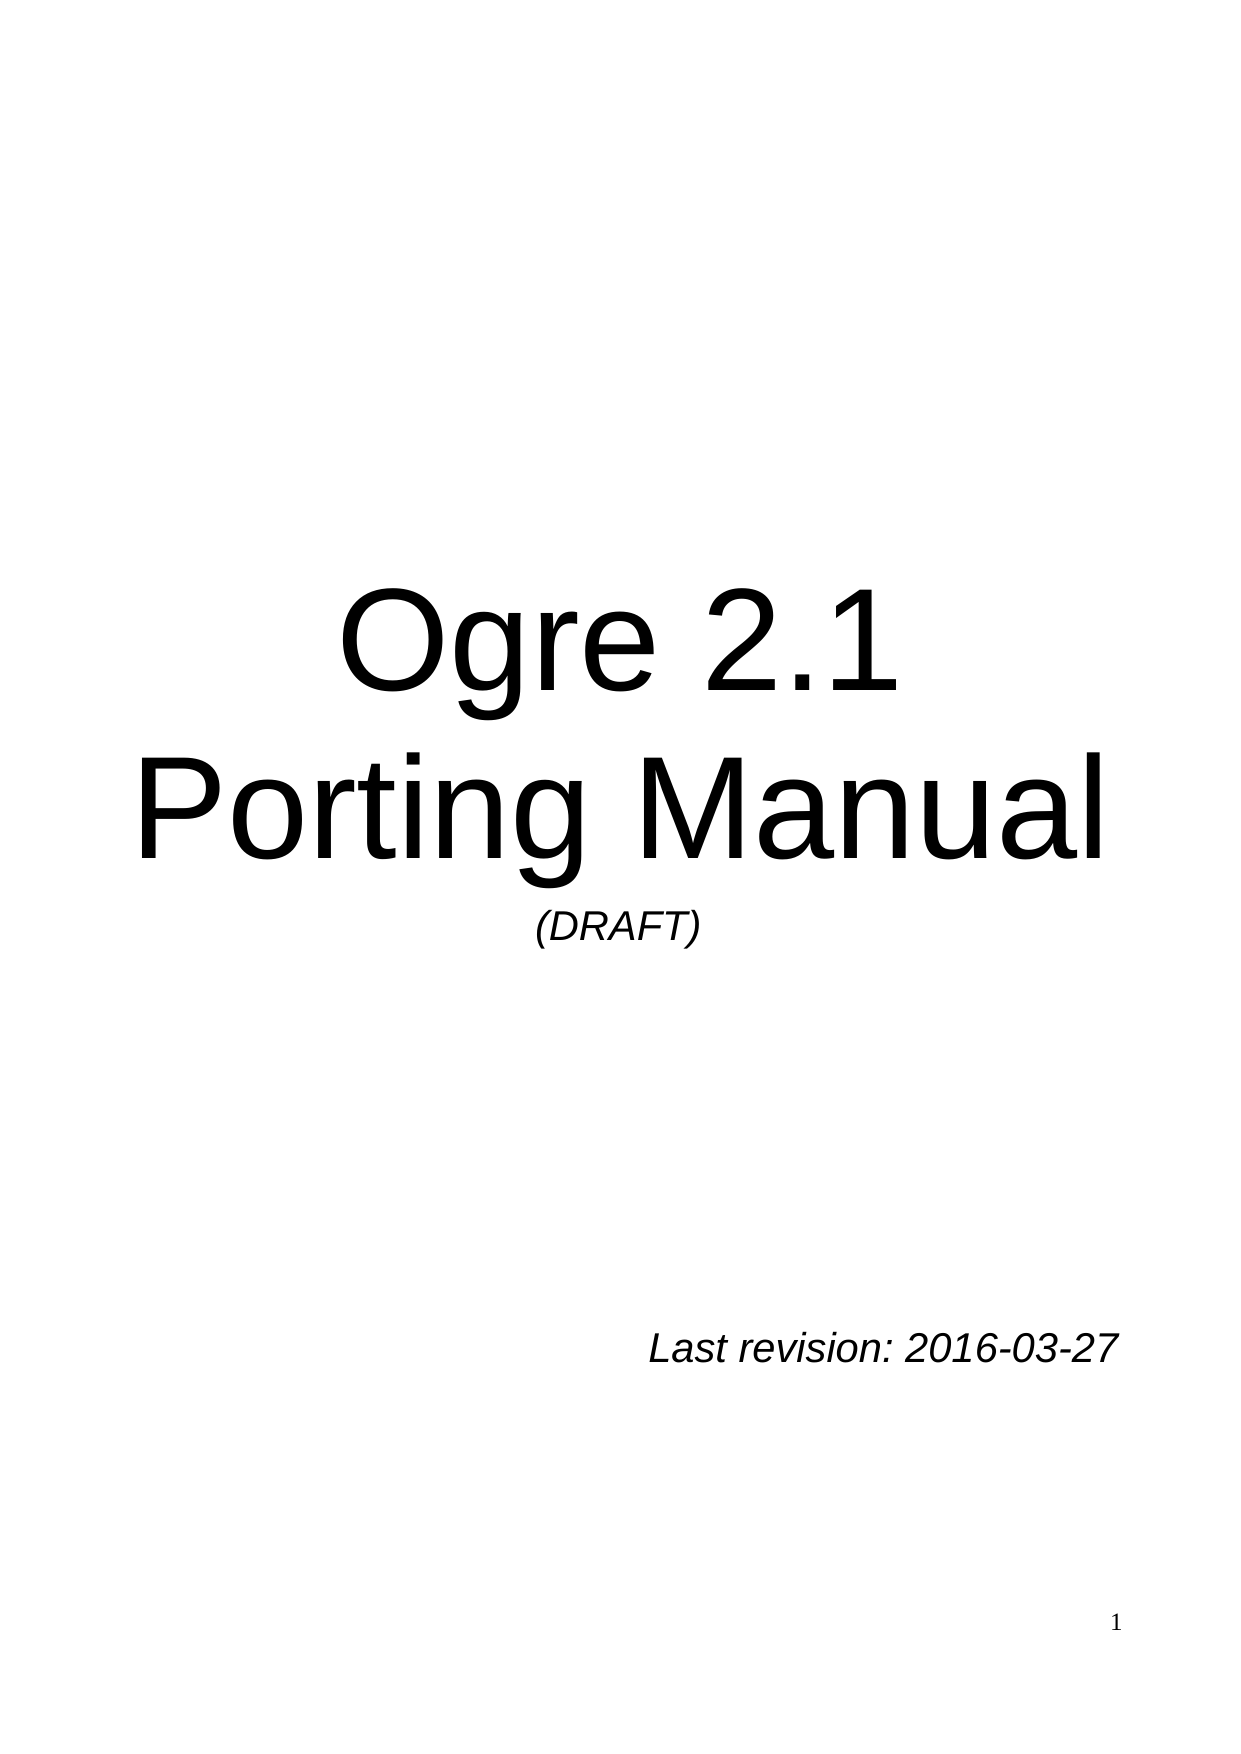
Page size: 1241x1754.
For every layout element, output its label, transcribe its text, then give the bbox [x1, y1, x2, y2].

text Last revision: 2016-03-27 [118, 1323, 1122, 1371]
text (DRAFT) [118, 901, 1122, 949]
subtitle Ogre 2.1 Porting Manual [118, 553, 1122, 889]
